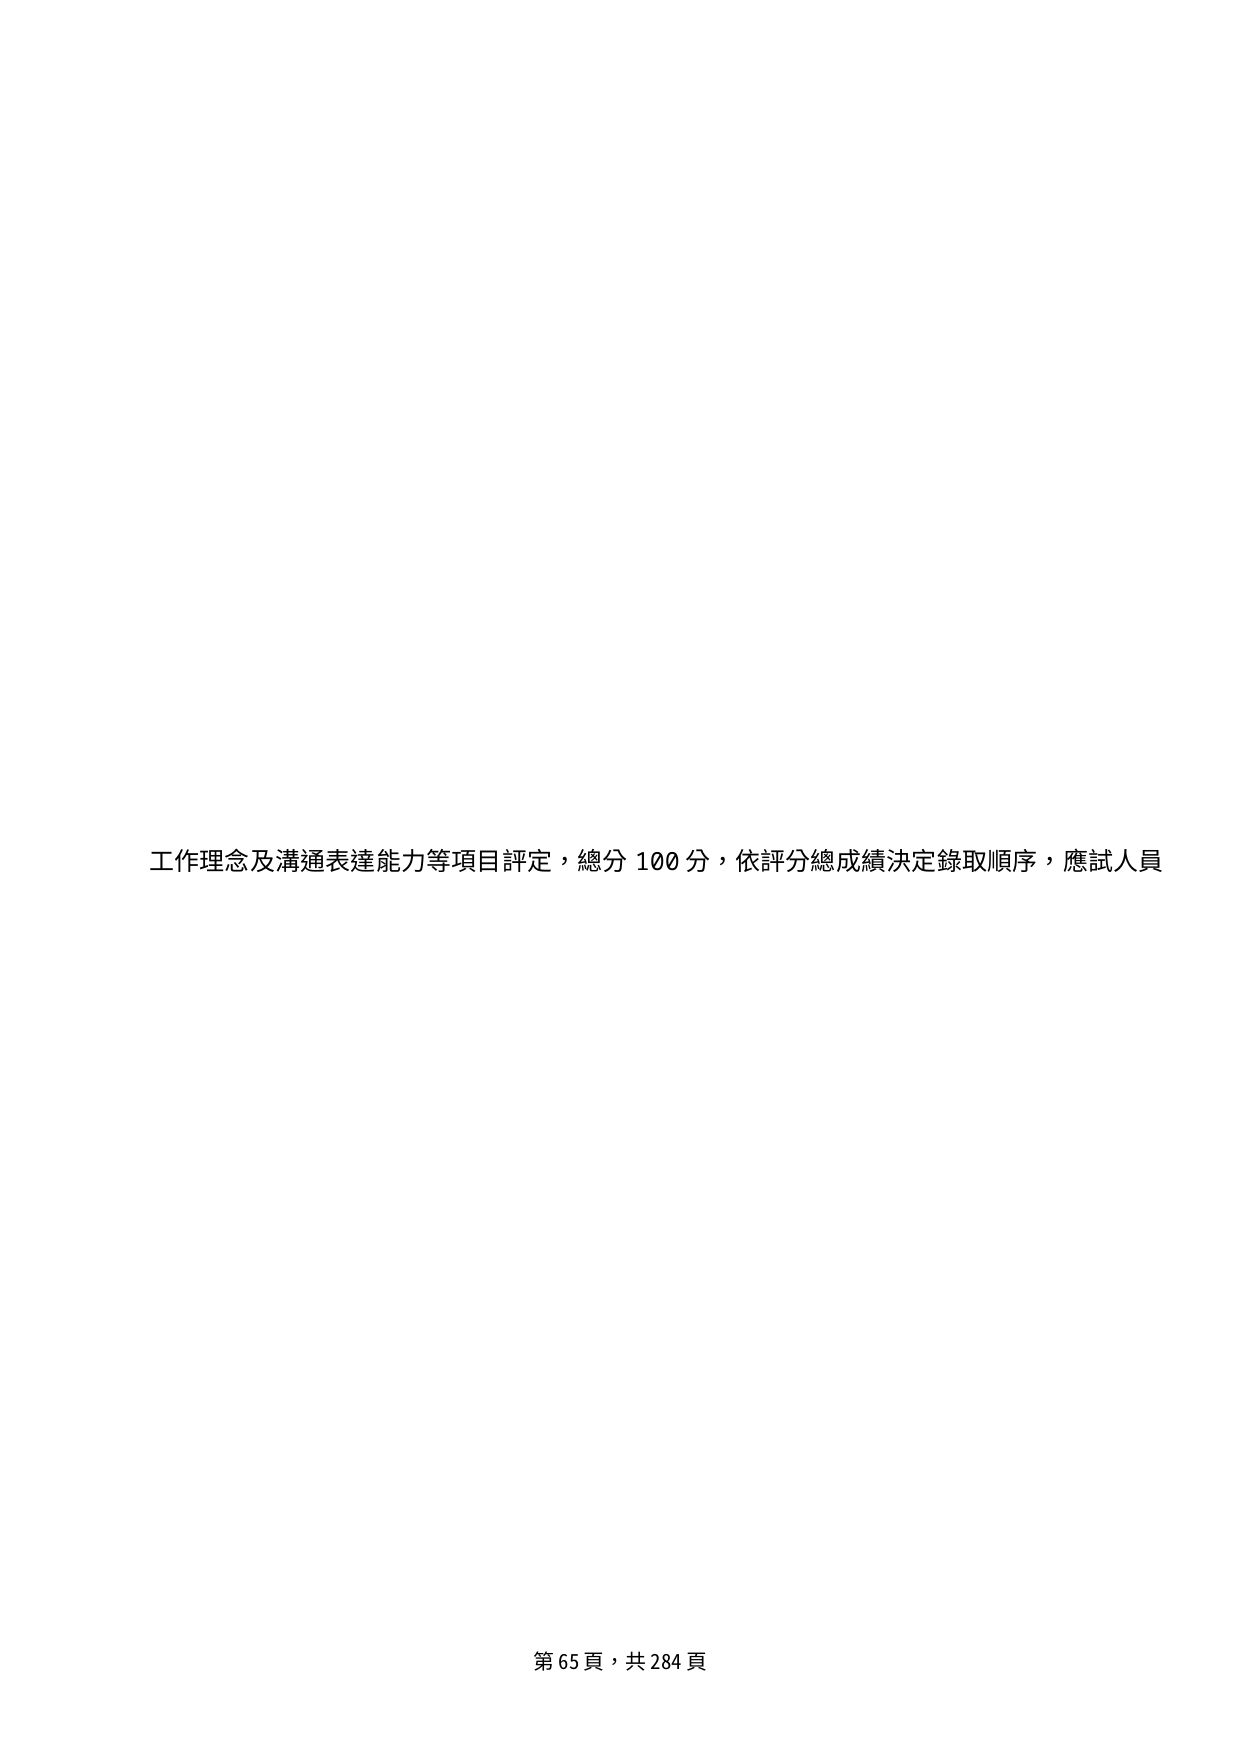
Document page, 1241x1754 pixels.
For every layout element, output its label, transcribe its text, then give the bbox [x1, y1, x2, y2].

text 工作理念及溝通表達能力等項目評定，總分100分，依評分總成績決定錄取順序，應試人員 [119, 818, 1165, 880]
